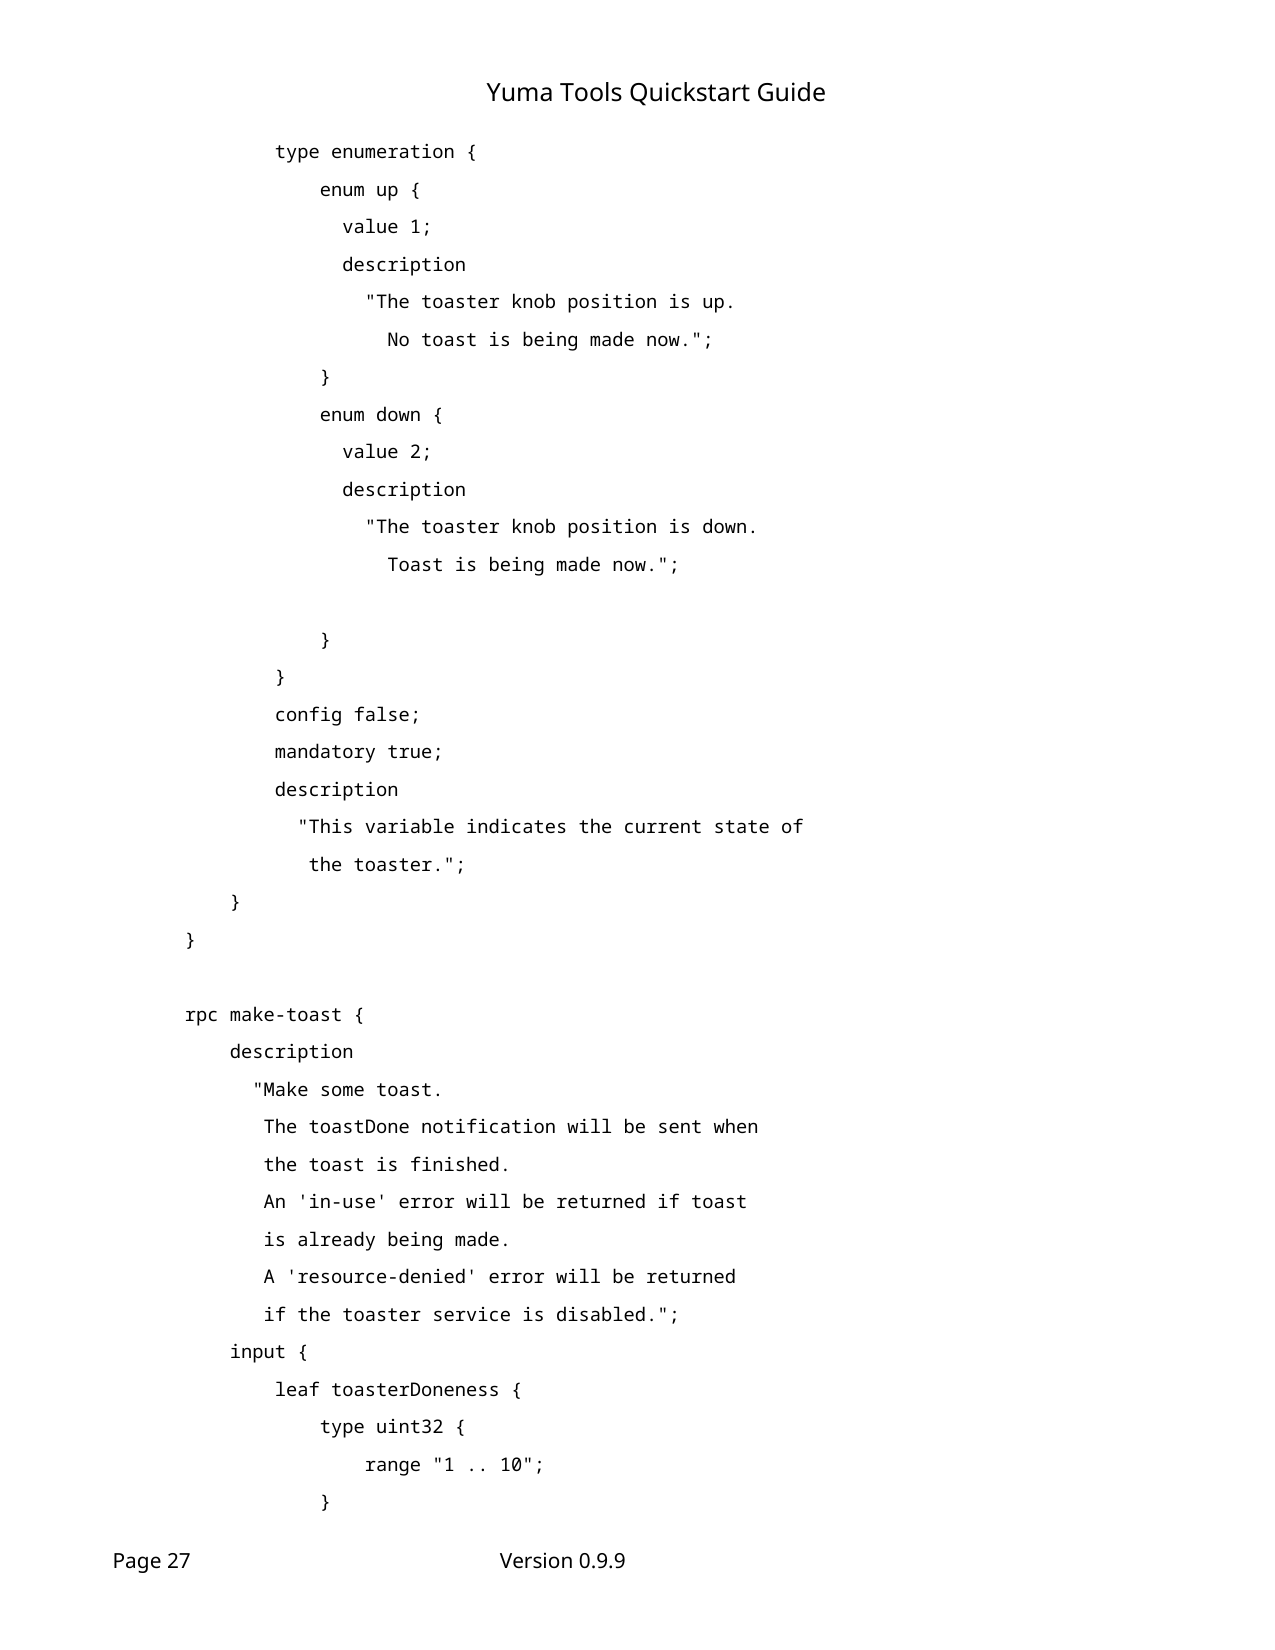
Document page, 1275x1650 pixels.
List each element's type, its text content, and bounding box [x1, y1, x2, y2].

text Toast is being made now."; [139, 551, 1200, 577]
text } [139, 363, 1200, 389]
text enum down { [139, 401, 1200, 427]
text "This variable indicates the current state of [139, 813, 1200, 839]
text if the toaster service is disabled."; [139, 1301, 1200, 1327]
text type enumeration { [139, 138, 1200, 164]
text An 'in-use' error will be returned if toast [139, 1188, 1200, 1214]
text } [139, 926, 1200, 952]
text description [139, 251, 1200, 277]
text rpc make-toast { [139, 1001, 1200, 1027]
text "The toaster knob position is down. [139, 513, 1200, 539]
text the toast is finished. [139, 1151, 1200, 1177]
text description [139, 476, 1200, 502]
text } [139, 1488, 1200, 1514]
text range "1 .. 10"; [139, 1451, 1200, 1477]
text type uint32 { [139, 1413, 1200, 1439]
text "The toaster knob position is up. [139, 288, 1200, 314]
text enum up { [139, 176, 1200, 202]
text is already being made. [139, 1226, 1200, 1252]
text the toaster."; [139, 851, 1200, 877]
text mandatory true; [139, 738, 1200, 764]
text A 'resource-denied' error will be returned [139, 1263, 1200, 1289]
text } [139, 626, 1200, 652]
text config false; [139, 701, 1200, 727]
text value 2; [139, 438, 1200, 464]
text description [139, 1038, 1200, 1064]
text No toast is being made now."; [139, 326, 1200, 352]
text value 1; [139, 213, 1200, 239]
text } [139, 663, 1200, 689]
text leaf toasterDoneness { [139, 1376, 1200, 1402]
text input { [139, 1338, 1200, 1364]
text } [139, 888, 1200, 914]
text The toastDone notification will be sent when [139, 1113, 1200, 1139]
text description [139, 776, 1200, 802]
text "Make some toast. [139, 1076, 1200, 1102]
